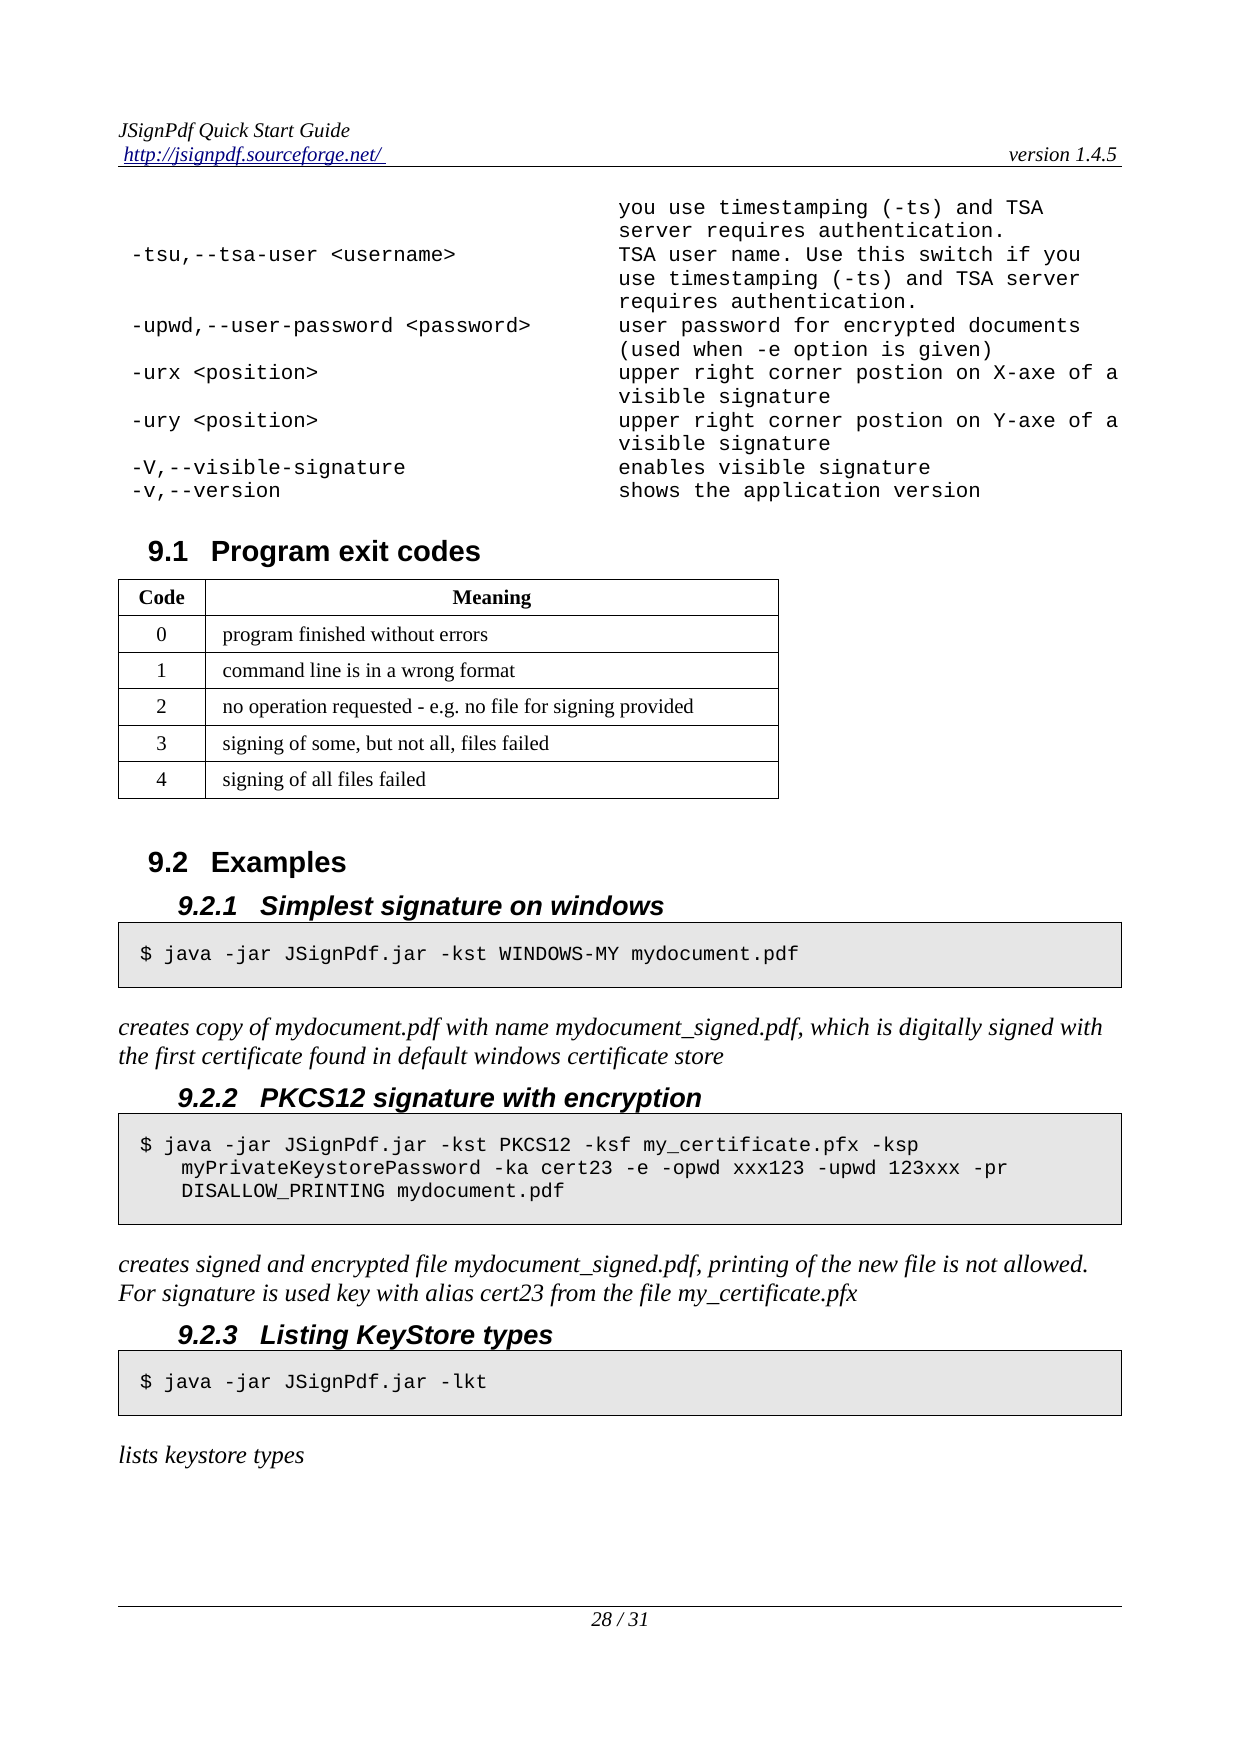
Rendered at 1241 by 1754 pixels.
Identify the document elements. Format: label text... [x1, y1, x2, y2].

table_cell 0 [119, 616, 205, 652]
text -v,--version shows the application version [118, 481, 1122, 504]
subtitle Examples [148, 845, 1116, 879]
table_cell 3 [119, 726, 205, 761]
text $ java -jar JSignPdf.jar -lkt [119, 1351, 1121, 1415]
table_cell 4 [119, 762, 205, 797]
text -upwd,--user-password <password> user password for encrypted documents [118, 315, 1122, 339]
text $ java -jar JSignPdf.jar -kst PKCS12 -ksf my_certificate.pfx -ksp myPrivateKeystorePassword -ka cert23 -e -opwd xxx123 -upwd 123xxx -pr DISALLOW_PRINTING mydocument.pdf [119, 1114, 1121, 1224]
subtitle PKCS12 signature with encryption [177, 1082, 1122, 1113]
text visible signature [118, 386, 1122, 409]
text requires authentication. [118, 291, 1122, 315]
text creates copy of mydocument.pdf with name mydocument_signed.pdf, which is digitally signed with the first certificate found in default windows certificate store [118, 1012, 1122, 1069]
table_cell command line is in a wrong format [206, 653, 778, 688]
text -tsu,--tsa-user <username> TSA user name. Use this switch if you [118, 244, 1122, 268]
text -V,--visible-signature enables visible signature [118, 457, 1122, 481]
text (used when -e option is given) [118, 339, 1122, 362]
table_cell signing of some, but not all, files failed [206, 726, 778, 761]
text lists keystore types [118, 1441, 1122, 1469]
subtitle Program exit codes [148, 534, 1116, 567]
table_cell signing of all files failed [206, 762, 778, 797]
subtitle Listing KeyStore types [177, 1319, 1122, 1350]
subtitle Simplest signature on windows [177, 890, 1122, 922]
table_cell 1 [119, 653, 205, 688]
text creates signed and encrypted file mydocument_signed.pdf, printing of the new file is not allowed. For signature is used key with alias cert23 from the file my_certificate.pfx [118, 1249, 1122, 1306]
table_header Code [119, 580, 205, 615]
text $ java -jar JSignPdf.jar -kst WINDOWS-MY mydocument.pdf [119, 923, 1121, 987]
text server requires authentication. [118, 220, 1122, 244]
table_cell no operation requested - e.g. no file for signing provided [206, 689, 778, 724]
text -ury <position> upper right corner postion on Y-axe of a [118, 409, 1122, 433]
table_header Meaning [206, 580, 778, 615]
table_cell 2 [119, 689, 205, 724]
text you use timestamping (-ts) and TSA [118, 197, 1122, 220]
table_cell program finished without errors [206, 616, 778, 652]
text -urx <position> upper right corner postion on X-axe of a [118, 362, 1122, 386]
text use timestamping (-ts) and TSA server [118, 268, 1122, 291]
text visible signature [118, 433, 1122, 457]
